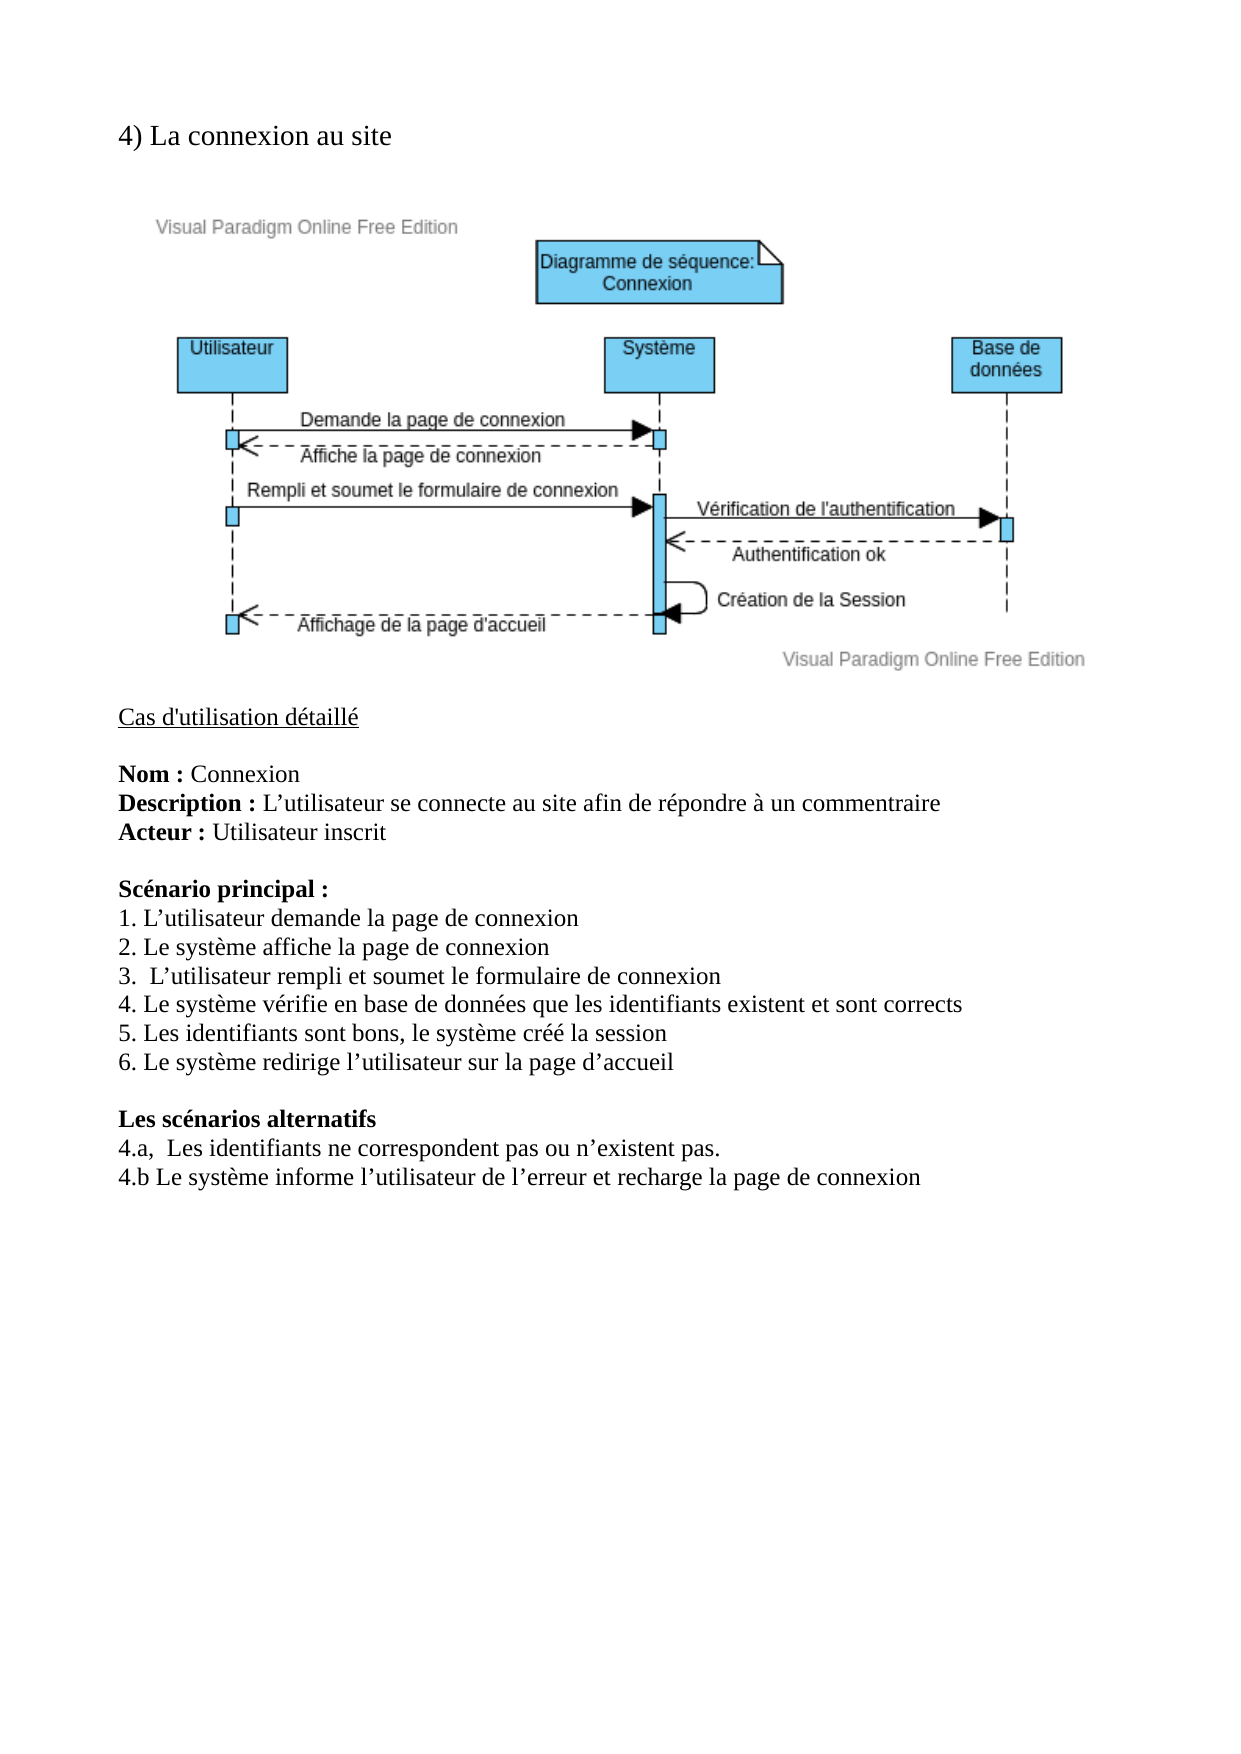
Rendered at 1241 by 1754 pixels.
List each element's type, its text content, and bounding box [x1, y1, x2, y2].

text 4. Le système vérifie en base de données que les identifiants existent et sont corrects [118, 989, 1122, 1018]
text Les scénarios alternatifs [118, 1104, 1122, 1133]
text 4.a, Les identifiants ne correspondent pas ou n’existent pas. [118, 1133, 1122, 1162]
text 2. Le système affiche la page de connexion [118, 932, 1122, 961]
text Cas d'utilisation détaillé [118, 702, 1122, 731]
text 6. Le système redirige l’utilisateur sur la page d’accueil [118, 1047, 1122, 1076]
text Nom : Connexion [118, 759, 1122, 788]
text Description : L’utilisateur se connecte au site afin de répondre à un commentraire [118, 788, 1122, 817]
text 4) La connexion au site [118, 118, 1122, 152]
picture [146, 209, 1094, 674]
text 3. L’utilisateur rempli et soumet le formulaire de connexion [118, 961, 1122, 989]
text 4.b Le système informe l’utilisateur de l’erreur et recharge la page de connexion [118, 1162, 1122, 1191]
text 1. L’utilisateur demande la page de connexion [118, 903, 1122, 932]
text Scénario principal : [118, 874, 1122, 903]
text 5. Les identifiants sont bons, le système créé la session [118, 1018, 1122, 1047]
text Acteur : Utilisateur inscrit [118, 817, 1122, 846]
